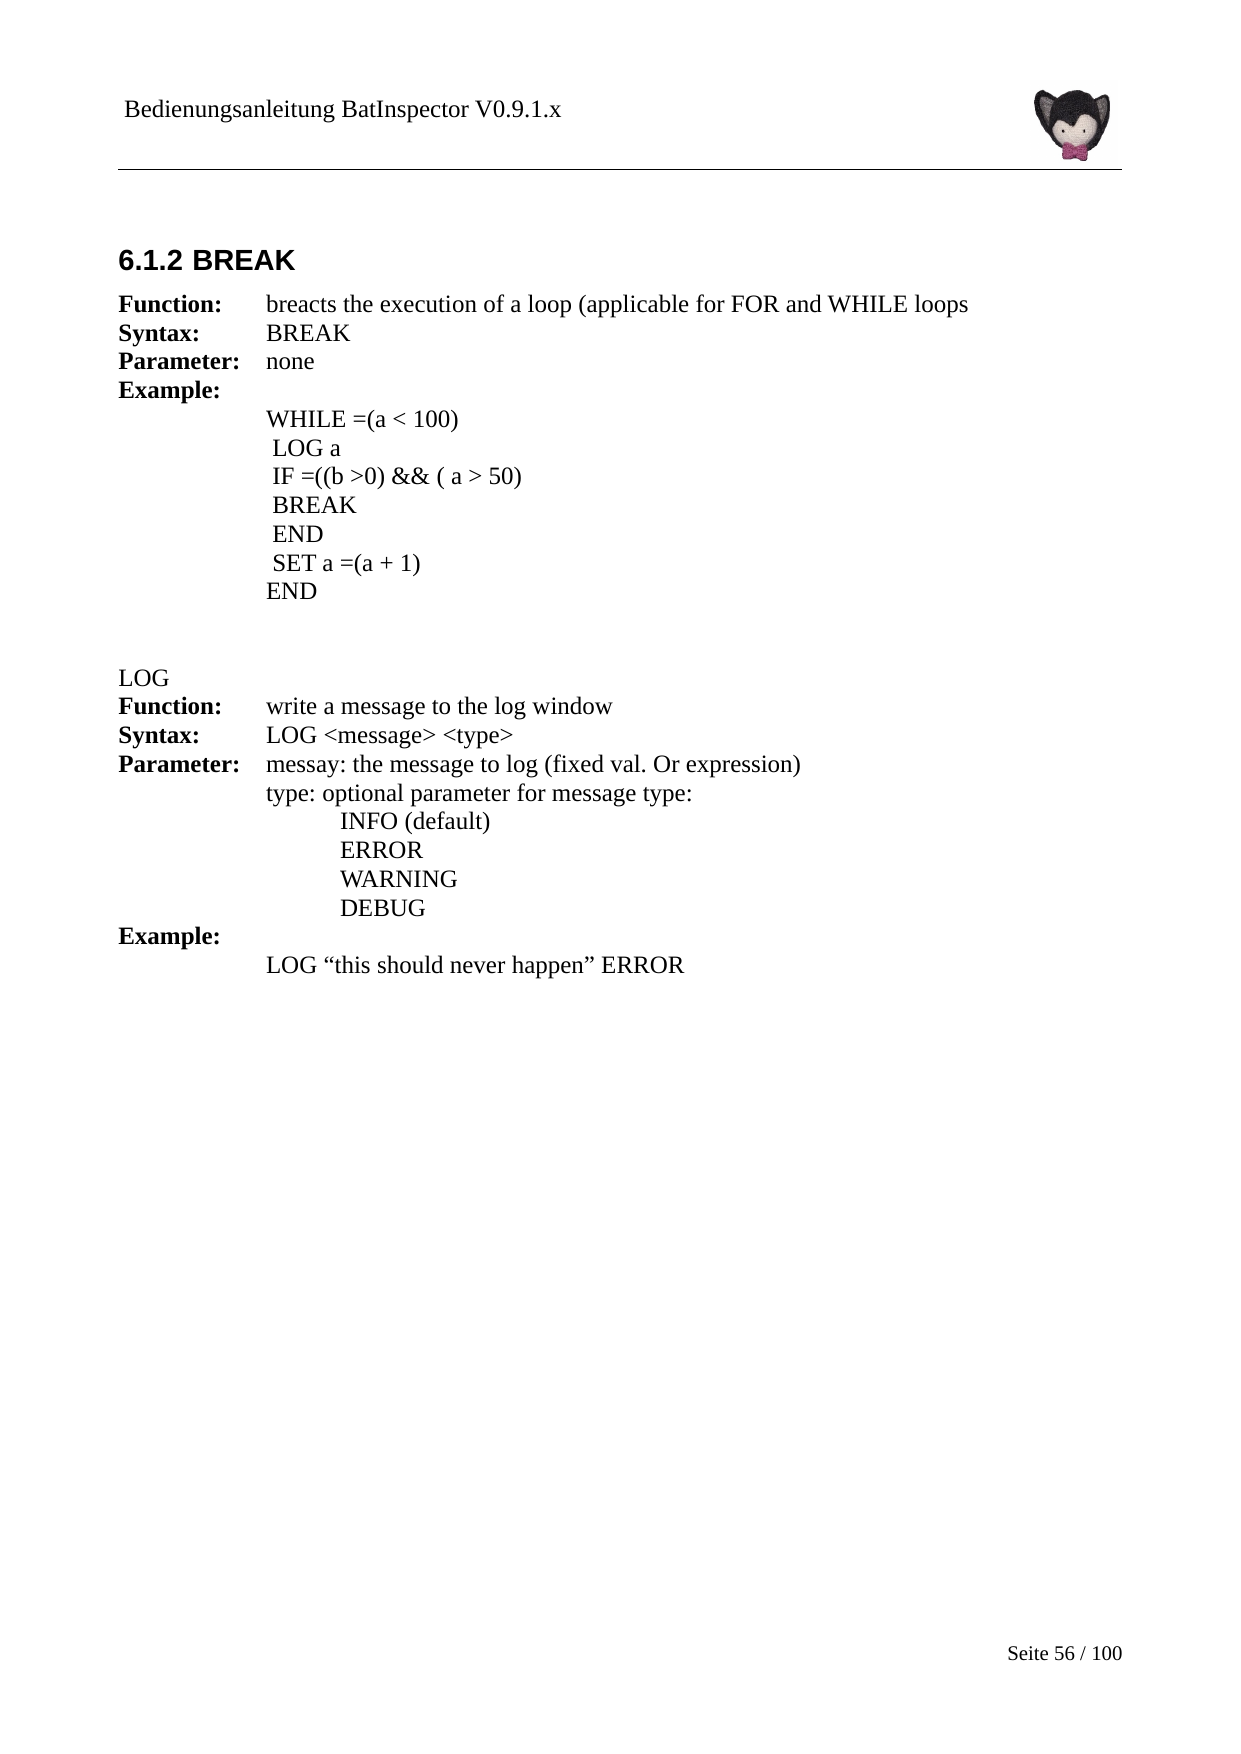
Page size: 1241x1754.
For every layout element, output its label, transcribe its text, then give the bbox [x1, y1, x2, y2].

text Example: LOG “this should never happen” ERROR [118, 921, 1122, 979]
text DEBUG [118, 893, 1122, 921]
text Function: breacts the execution of a loop (applicable for FOR and WHILE loops [118, 289, 1122, 318]
text Parameter: none [118, 346, 1122, 375]
text END [118, 576, 1122, 605]
text Function: write a message to the log window [118, 691, 1122, 720]
text LOG a [118, 433, 1122, 461]
text Syntax: LOG <message> <type> [118, 720, 1122, 749]
text Example: WHILE =(a < 100) [118, 375, 1122, 433]
text WARNING [118, 864, 1122, 893]
text IF =((b >0) && ( a > 50) [118, 461, 1122, 490]
text Parameter: messay: the message to log (fixed val. Or expression) type: optional parameter for message type: INFO (default) ERROR [118, 749, 1122, 864]
text Syntax: BREAK [118, 318, 1122, 346]
picture [1030, 80, 1119, 169]
text SET a =(a + 1) [118, 548, 1122, 576]
text END [118, 519, 1122, 548]
text BREAK [118, 490, 1122, 519]
subtitle LOG [118, 663, 1122, 691]
subtitle BREAK [118, 243, 1122, 276]
